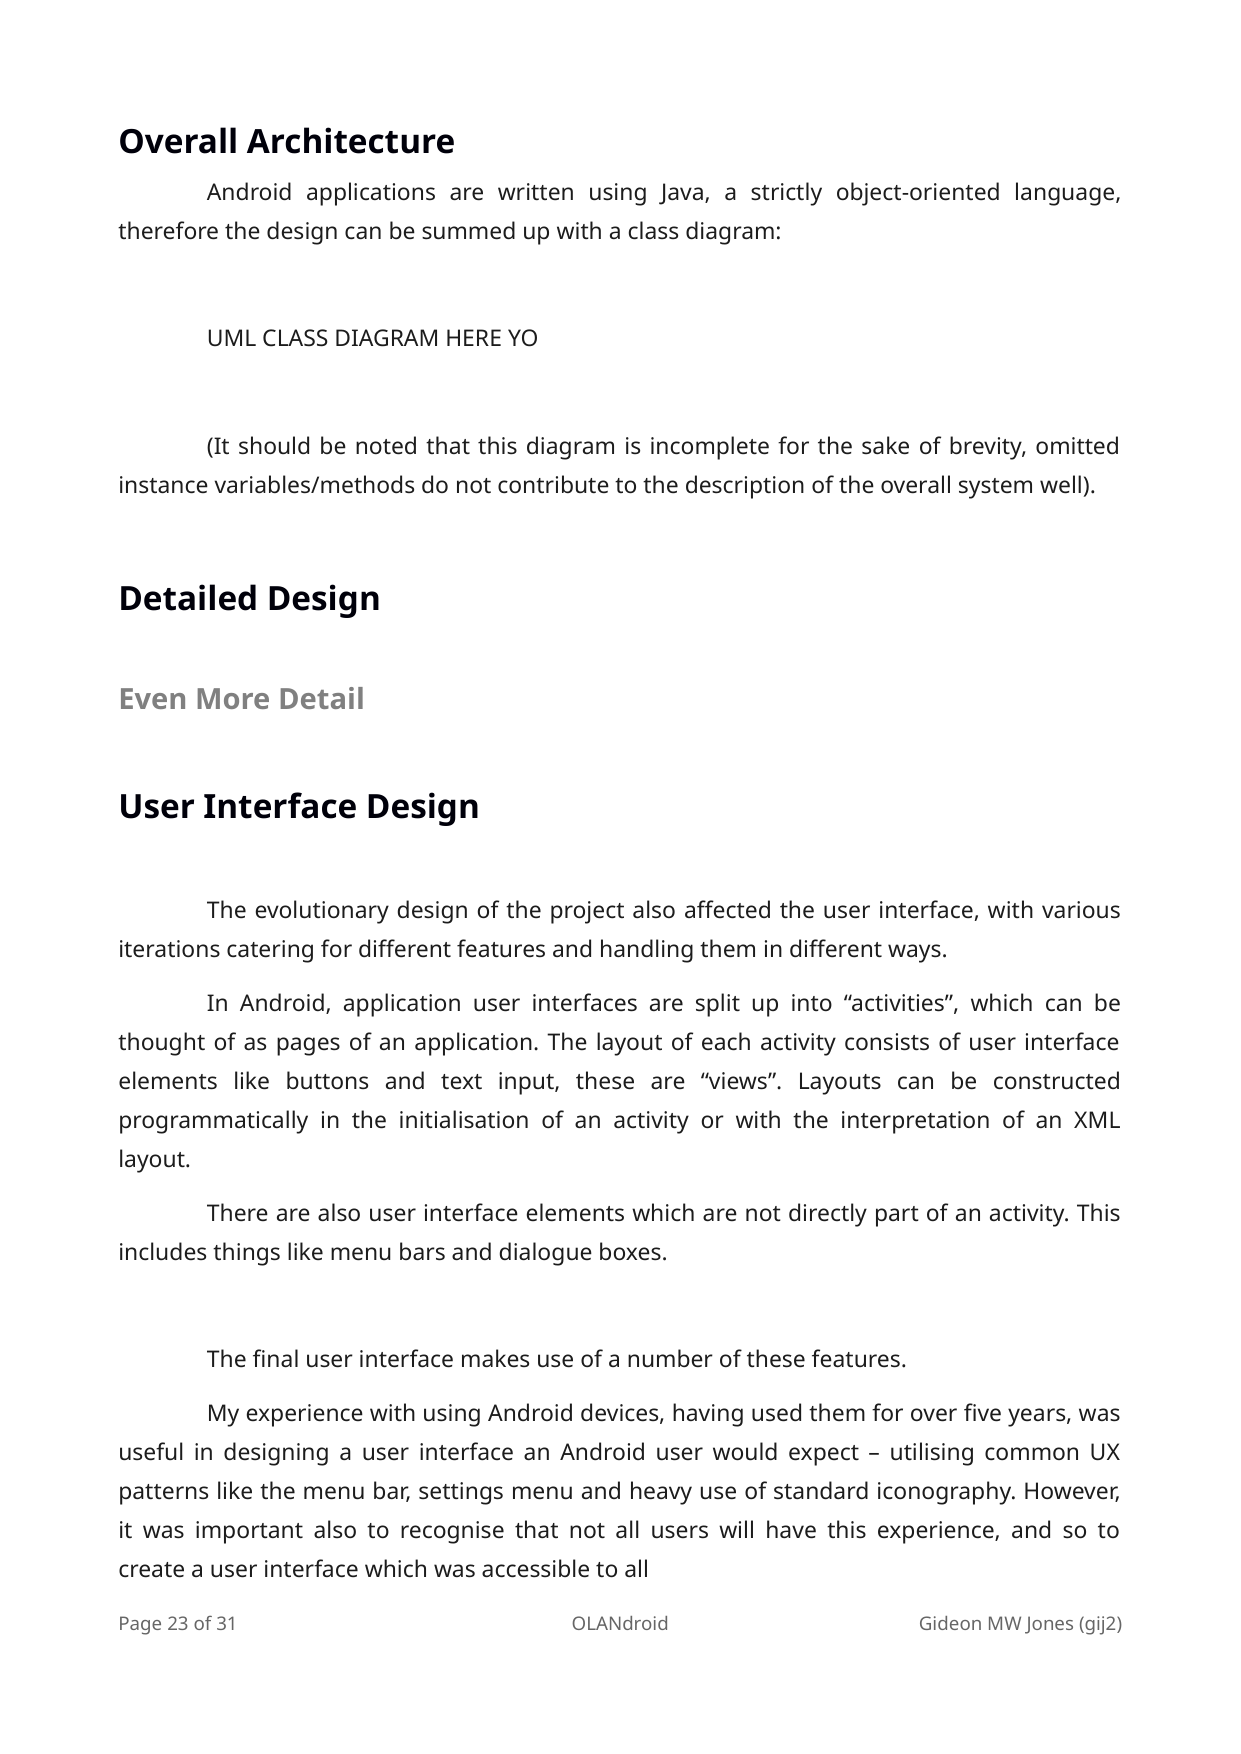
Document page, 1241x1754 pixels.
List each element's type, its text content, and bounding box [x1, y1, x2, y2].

text The evolutionary design of the project also affected the user interface, with various iterations catering for different features and handling them in different ways. [118, 894, 1122, 964]
text My experience with using Android devices, having used them for over five years, was useful in designing a user interface an Android user would expect – utilising common UX patterns like the menu bar, settings menu and heavy use of standard iconography. However, it was important also to recognise that not all users will have this experience, and so to create a user interface which was accessible to all [118, 1397, 1122, 1584]
subtitle User Interface Design [118, 782, 1122, 828]
text Android applications are written using Java, a strictly object-oriented language, therefore the design can be summed up with a class diagram: [118, 176, 1122, 246]
subtitle Even More Detail [118, 678, 1122, 718]
text In Android, application user interfaces are split up into “activities”, which can be thought of as pages of an application. The layout of each activity consists of user interface elements like buttons and text input, these are “views”. Layouts can be constructed programmatically in the initialisation of an activity or with the interpretation of an XML layout. [118, 987, 1122, 1174]
text (It should be noted that this diagram is incomplete for the sake of brevity, omitted instance variables/methods do not contribute to the description of the overall system well). [118, 430, 1122, 500]
subtitle Overall Architecture [118, 118, 1122, 163]
subtitle Detailed Design [118, 574, 1122, 620]
text UML CLASS DIAGRAM HERE YO [118, 322, 1122, 354]
text The final user interface makes use of a number of these features. [118, 1343, 1122, 1374]
text There are also user interface elements which are not directly part of an activity. This includes things like menu bars and dialogue boxes. [118, 1197, 1122, 1267]
